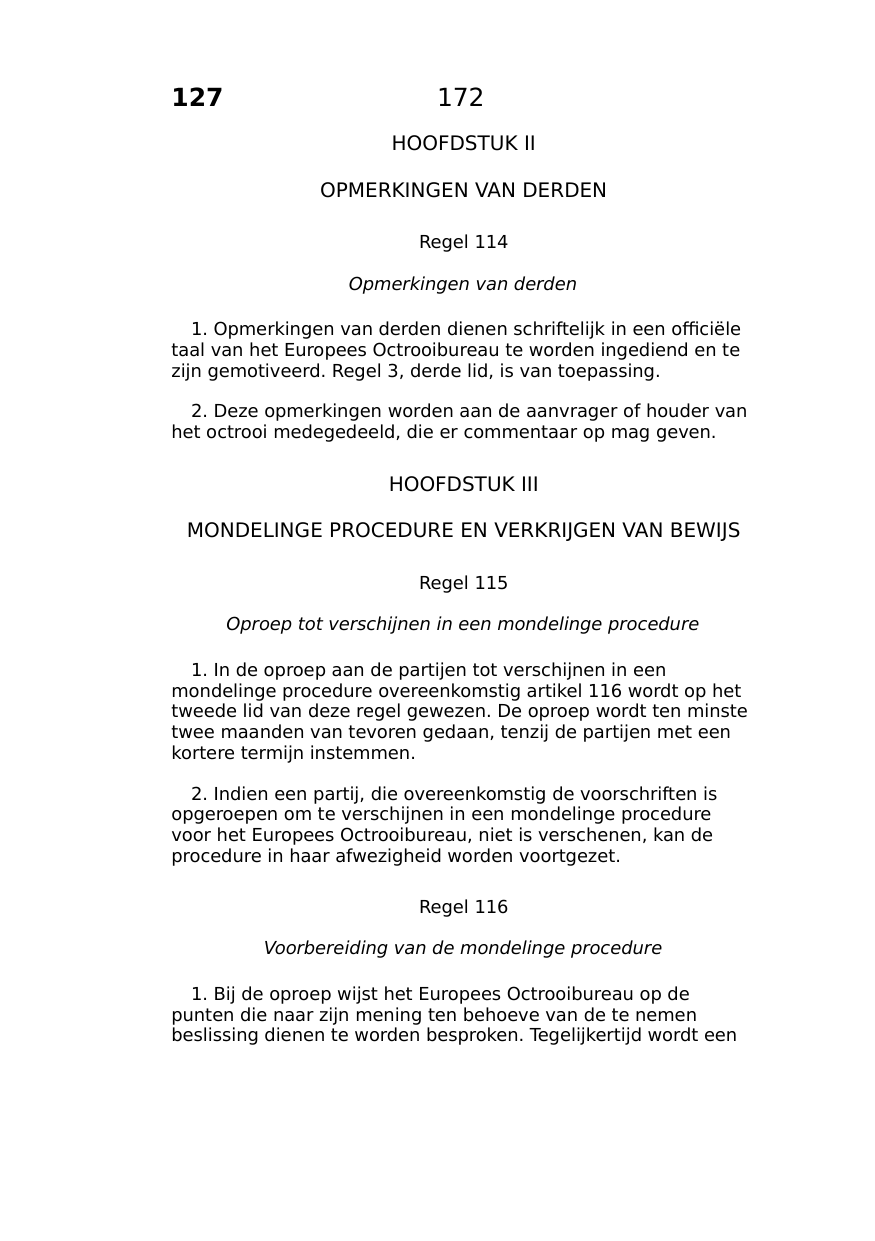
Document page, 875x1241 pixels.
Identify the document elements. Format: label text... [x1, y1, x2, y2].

text 1. In de oproep aan de partijen tot verschijnen in een mondelinge procedure overeenkomstig artikel 116 wordt op het tweede lid van deze regel gewezen. De oproep wordt ten minste twee maanden van tevoren gedaan, tenzij de partijen met een kortere termijn instemmen. [171, 660, 756, 763]
subtitle Regel 116 Voorbereiding van de mondelinge procedure [171, 896, 756, 959]
subtitle Regel 115 Oproep tot verschijnen in een mondelinge procedure [171, 573, 756, 635]
subtitle HOOFDSTUK II OPMERKINGEN VAN DERDEN [171, 132, 756, 202]
text 2. Indien een partij, die overeenkomstig de voorschriften is opgeroepen om te verschijnen in een mondelinge procedure voor het Europees Octrooibureau, niet is verschenen, kan de procedure in haar afwezigheid worden voortgezet. [171, 783, 756, 866]
subtitle Regel 114 Opmerkingen van derden [171, 232, 756, 294]
subtitle HOOFDSTUK III MONDELINGE PROCEDURE EN VERKRIJGEN VAN BEWIJS [171, 473, 756, 543]
text 1. Bij de oproep wijst het Europees Octrooibureau op de punten die naar zijn mening ten behoeve van de te nemen beslissing dienen te worden besproken. Tegelijkertijd wordt een [171, 984, 756, 1046]
text 1. Opmerkingen van derden dienen schriftelijk in een officiële taal van het Europees Octrooibureau te worden ingediend en te zijn gemotiveerd. Regel 3, derde lid, is van toepassing. [171, 319, 756, 381]
text 2. Deze opmerkingen worden aan de aanvrager of houder van het octrooi medegedeeld, die er commentaar op mag geven. [171, 401, 756, 443]
